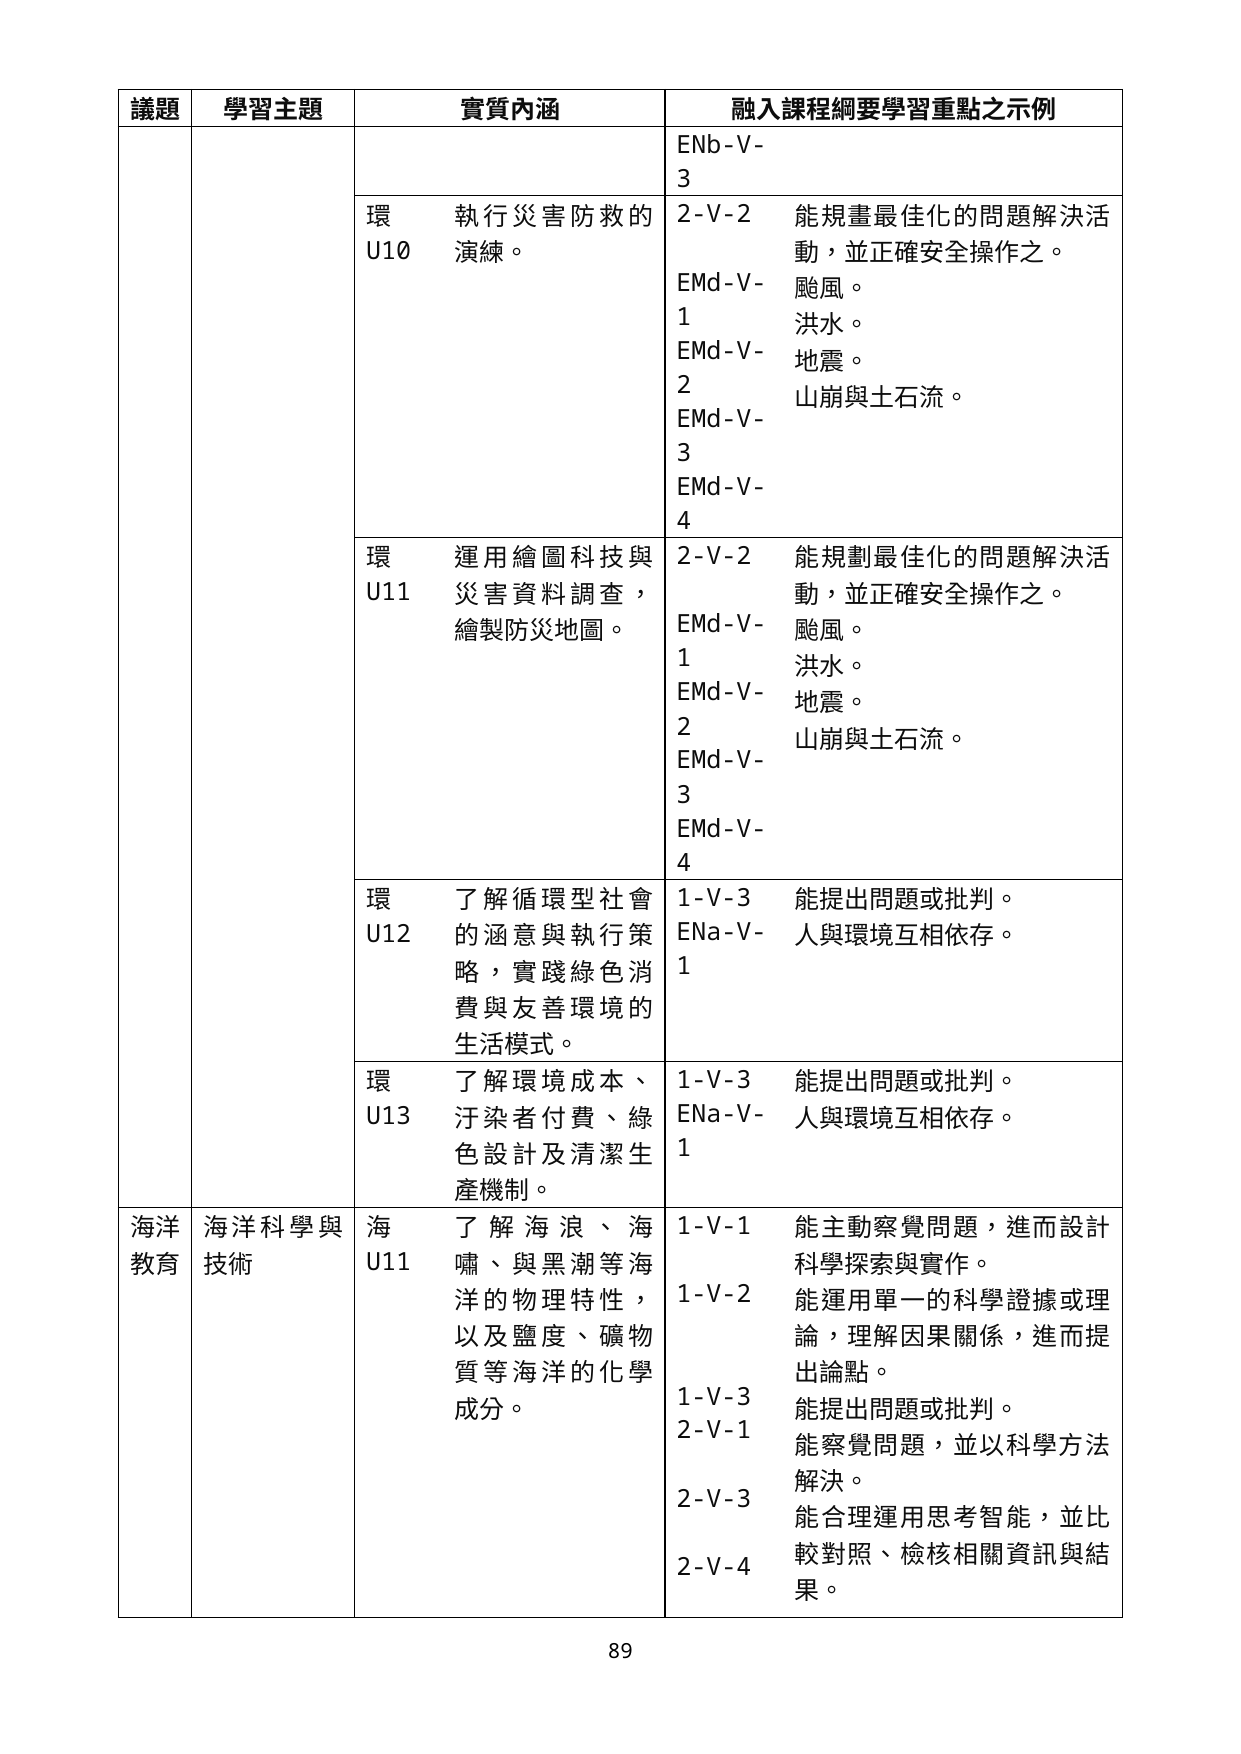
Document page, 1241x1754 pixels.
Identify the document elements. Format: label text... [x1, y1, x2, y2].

table_cell 能規畫最佳化的問題解決活動，並正確安全操作之。 颱風。 洪水。 地震。 山崩與土石流。 [783, 196, 1122, 537]
table_cell [355, 127, 443, 195]
table_cell 執行災害防救的演練。 [443, 196, 664, 537]
table_cell 了解循環型社會的涵意與執行策略，實踐綠色消費與友善環境的生活模式。 [443, 880, 664, 1061]
table_cell 海洋教育 [119, 1208, 191, 1617]
table_cell 環U13 [355, 1062, 443, 1207]
table_cell 環U10 [355, 196, 443, 537]
table_cell 了解環境成本、汙染者付費、綠色設計及清潔生產機制。 [443, 1062, 664, 1207]
table_cell [783, 127, 1122, 195]
table_cell 能規劃最佳化的問題解決活動，並正確安全操作之。 颱風。 洪水。 地震。 山崩與土石流。 [783, 538, 1122, 878]
table_header 學習主題 [192, 90, 354, 126]
table_header 實質內涵 [355, 90, 664, 126]
table_cell 2-V-2 EMd-V-1 EMd-V-2 EMd-V-3 EMd-V-4 [666, 538, 783, 878]
table_cell 1-V-1 1-V-2 1-V-3 2-V-1 2-V-3 2-V-4 [666, 1208, 783, 1617]
table_cell 了解海浪、海嘯、與黑潮等海洋的物理特性，以及鹽度、礦物質等海洋的化學成分。 [443, 1208, 664, 1617]
table_cell ENb-V-3 [666, 127, 783, 195]
table_cell 能提出問題或批判。 人與環境互相依存。 [783, 1062, 1122, 1207]
table_cell [119, 127, 191, 1207]
table_header 融入課程綱要學習重點之示例 [666, 90, 1122, 126]
table_cell 環U12 [355, 880, 443, 1061]
table_cell 運用繪圖科技與災害資料調查，繪製防災地圖。 [443, 538, 664, 878]
table_cell 1-V-3 ENa-V-1 [666, 1062, 783, 1207]
table_cell 海洋科學與技術 [192, 1208, 354, 1617]
table_cell 海U11 [355, 1208, 443, 1617]
table_cell [192, 127, 354, 1207]
table_cell 1-V-3 ENa-V-1 [666, 880, 783, 1061]
table_cell 能主動察覺問題，進而設計科學探索與實作。 能運用單一的科學證據或理論，理解因果關係，進而提出論點。 能提出問題或批判。 能察覺問題，並以科學方法解決。 能合理運用思考智能，並比較對照、檢核相關資訊與結果。 [783, 1208, 1122, 1617]
table_header 議題 [119, 90, 191, 126]
table_cell [443, 127, 664, 195]
table_cell 2-V-2 EMd-V-1 EMd-V-2 EMd-V-3 EMd-V-4 [666, 196, 783, 537]
table_cell 能提出問題或批判。 人與環境互相依存。 [783, 880, 1122, 1061]
table_cell 環U11 [355, 538, 443, 878]
